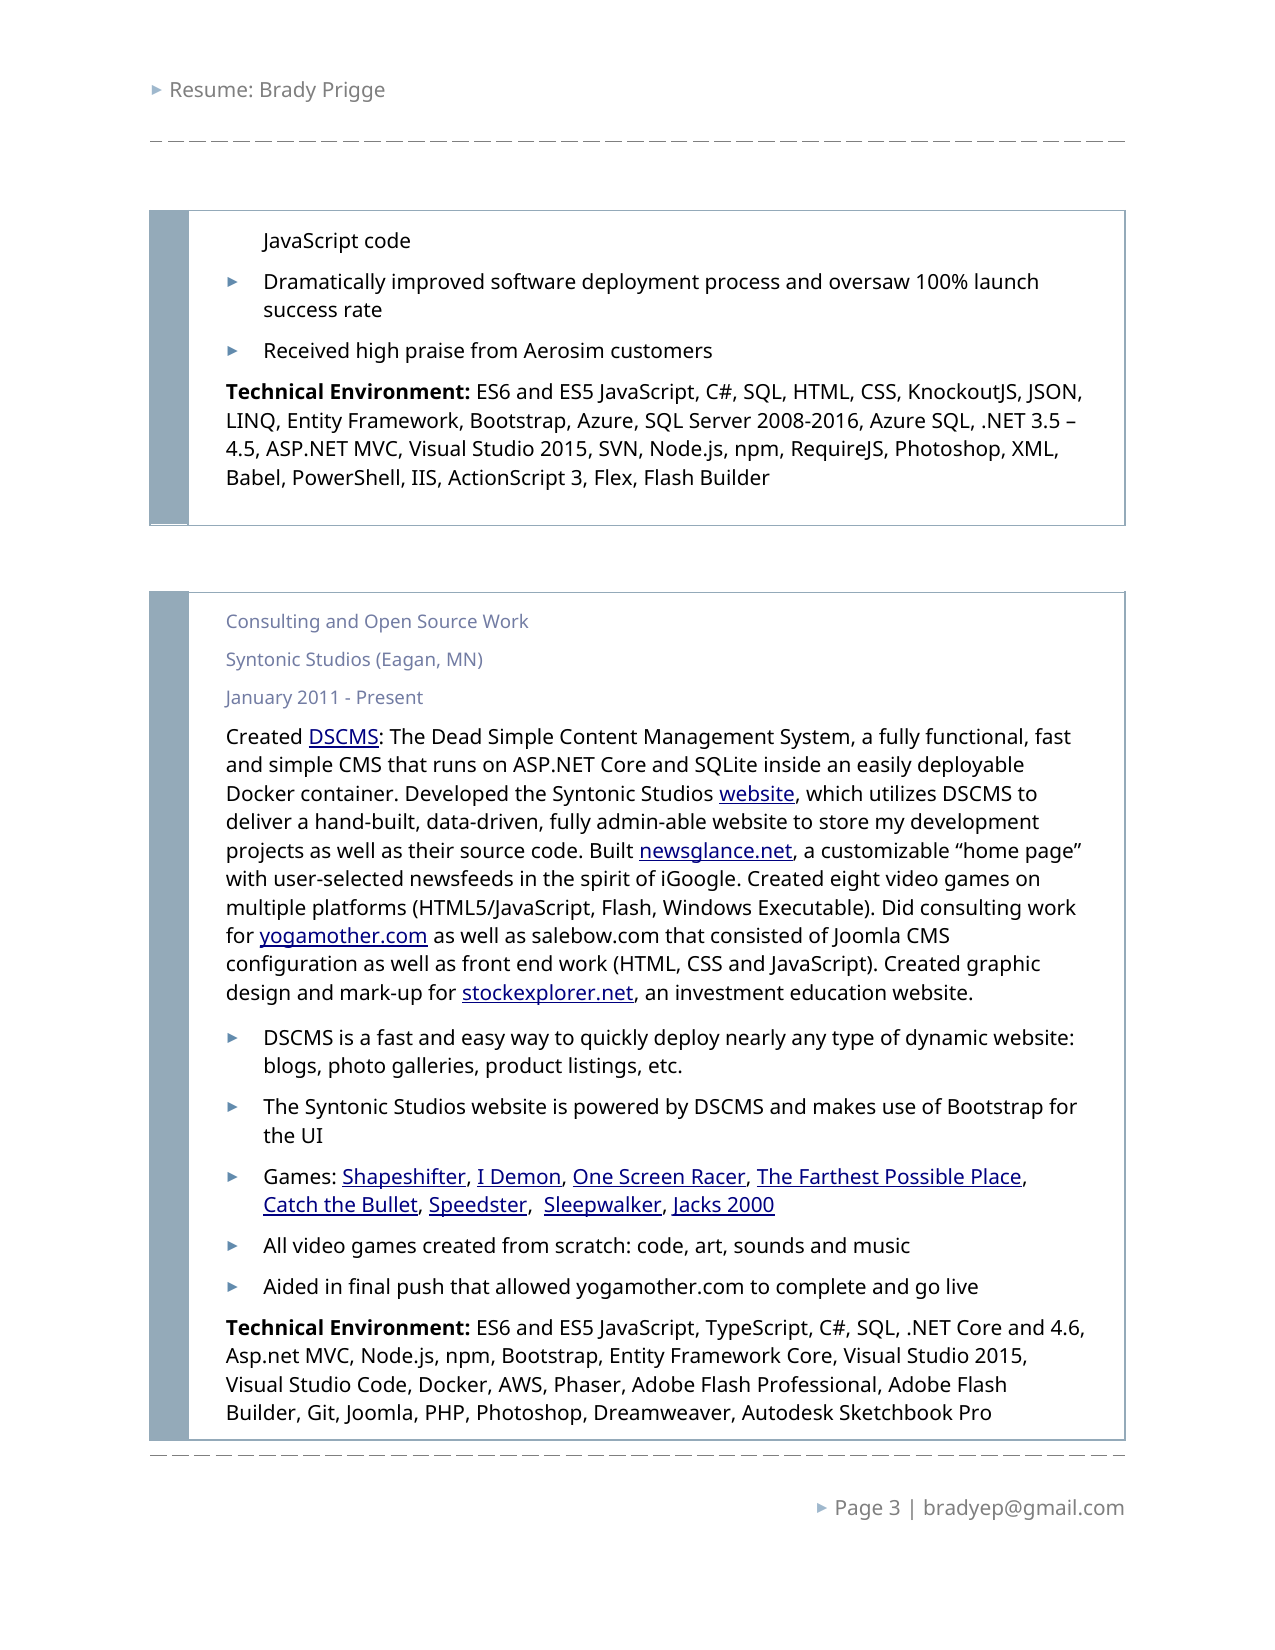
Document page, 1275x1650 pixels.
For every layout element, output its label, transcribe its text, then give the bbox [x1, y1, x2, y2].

table_header [151, 593, 187, 1439]
table_header JavaScript code Dramatically improved software deployment process and oversaw 100% launch success rate Received high praise from Aerosim customers Technical Environment: ES6 and ES5 JavaScript, C#, SQL, HTML, CSS, KnockoutJS, JSON, LINQ, Entity Framework, Bootstrap, Azure, SQL Server 2008-2016, Azure SQL, .NET 3.5 – 4.5, ASP.NET MVC, Visual Studio 2015, SVN, Node.js, npm, RequireJS, Photoshop, XML, Babel, PowerShell, IIS, ActionScript 3, Flex, Flash Builder [189, 211, 1124, 524]
table_header Consulting and Open Source Work Syntonic Studios (Eagan, MN) January 2011 - Present Created DSCMS: The Dead Simple Content Management System, a fully functional, fast and simple CMS that runs on ASP.NET Core and SQLite inside an easily deployable Docker container. Developed the Syntonic Studios website, which utilizes DSCMS to deliver a hand-built, data-driven, fully admin-able website to store my development projects as well as their source code. Built newsglance.net, a customizable “home page” with user-selected newsfeeds in the spirit of iGoogle. Created eight video games on multiple platforms (HTML5/JavaScript, Flash, Windows Executable). Did consulting work for yogamother.com as well as salebow.com that consisted of Joomla CMS configuration as well as front end work (HTML, CSS and JavaScript). Created graphic design and mark-up for stockexplorer.net, an investment education website. DSCMS is a fast and easy way to quickly deploy nearly any type of dynamic website: blogs, photo galleries, product listings, etc. The Syntonic Studios website is powered by DSCMS and makes use of Bootstrap for the UI Games: Shapeshifter, I Demon, One Screen Racer, The Farthest Possible Place, Catch the Bullet, Speedster, Sleepwalker, Jacks 2000 All video games created from scratch: code, art, sounds and music Aided in final push that allowed yogamother.com to complete and go live Technical Environment: ES6 and ES5 JavaScript, TypeScript, C#, SQL, .NET Core and 4.6, Asp.net MVC, Node.js, npm, Bootstrap, Entity Framework Core, Visual Studio 2015, Visual Studio Code, Docker, AWS, Phaser, Adobe Flash Professional, Adobe Flash Builder, Git, Joomla, PHP, Photoshop, Dreamweaver, Autodesk Sketchbook Pro [189, 593, 1124, 1439]
table_header [151, 211, 187, 524]
